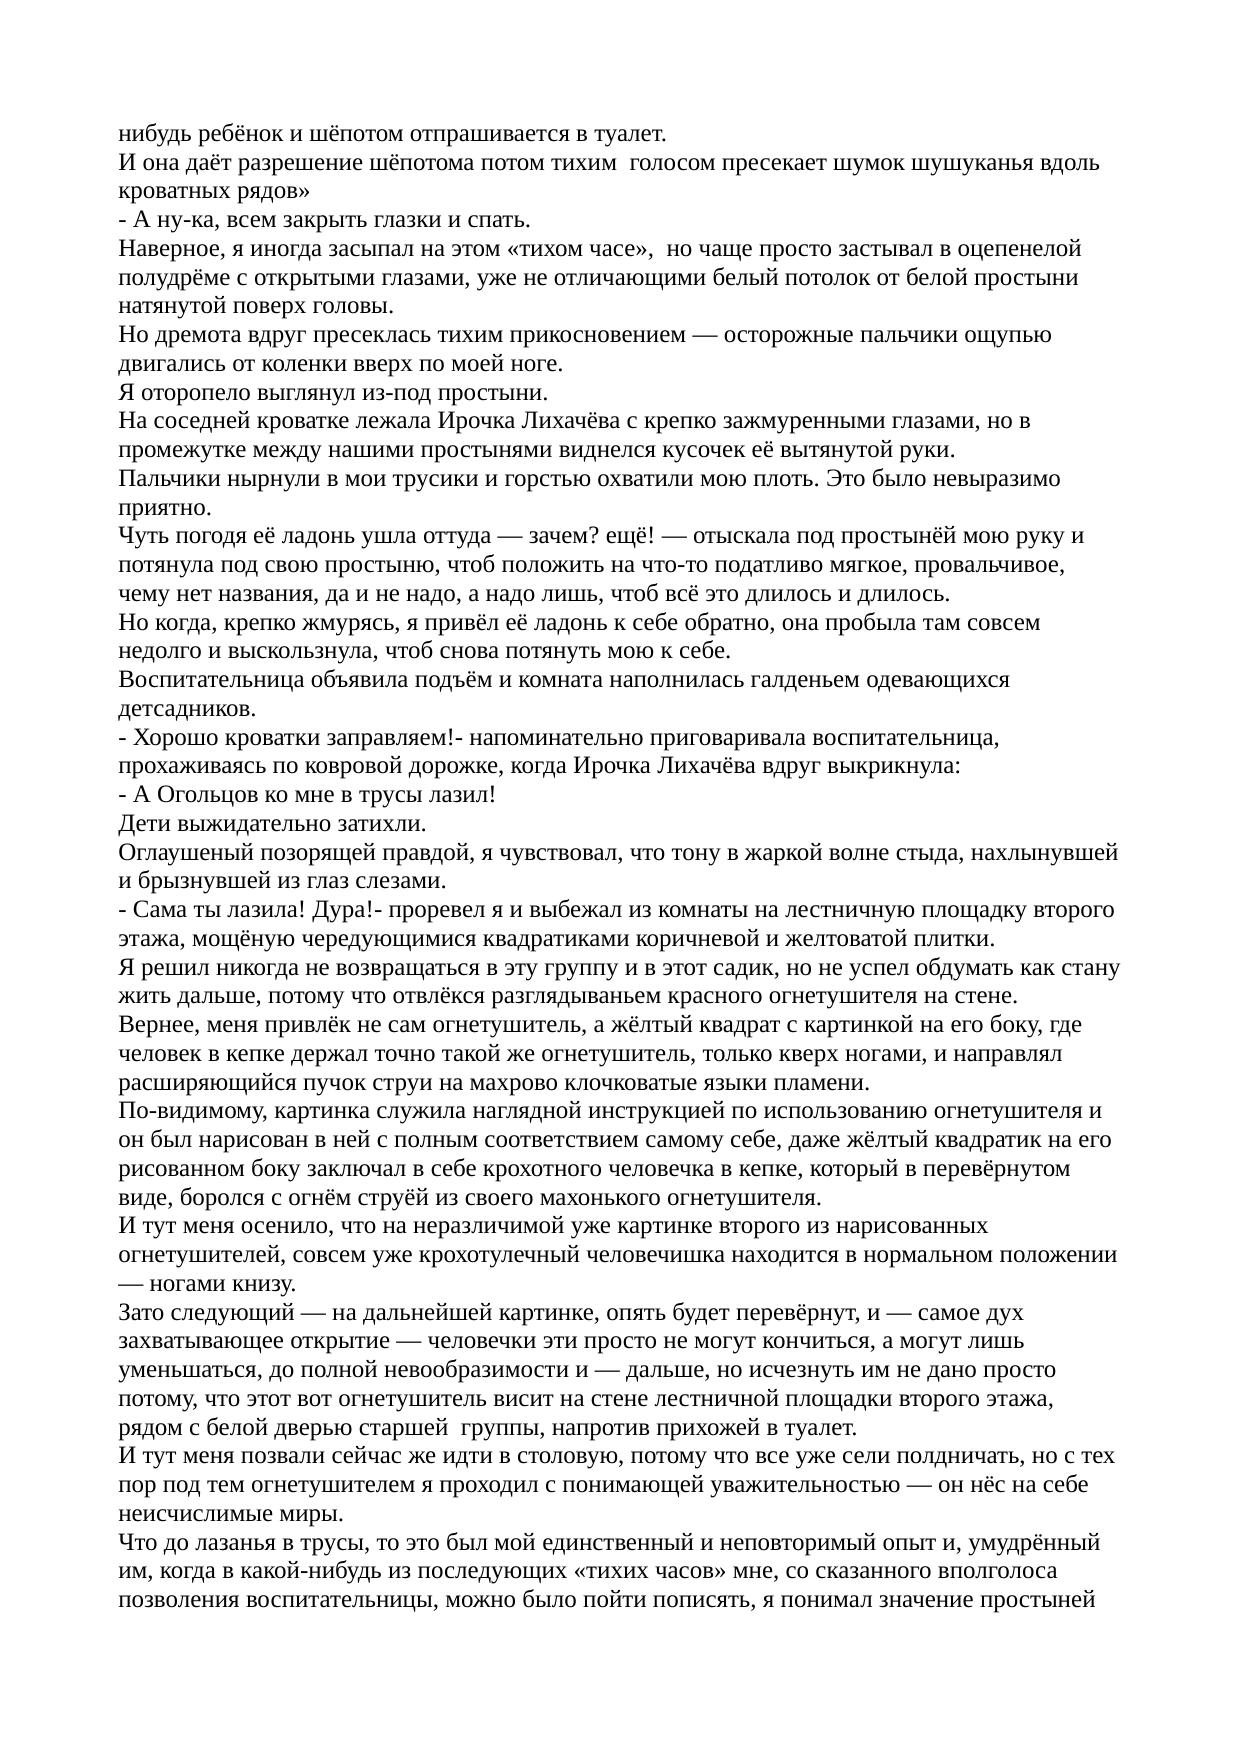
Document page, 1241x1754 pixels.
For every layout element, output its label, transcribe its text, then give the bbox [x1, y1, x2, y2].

text И она даёт разрешение шёпотома потом тихим голосом пресекает шумок шушуканья вдоль кроватных рядов» [118, 147, 1122, 204]
text - А ну-ка, всем закрыть глазки и спать. [118, 204, 1122, 233]
text - Сама ты лазила! Дура!- проревел я и выбежал из комнаты на лестничную площадку второго этажа, мощёную чередующимися квадратиками коричневой и желтоватой плитки. [118, 894, 1122, 952]
text Я решил никогда не возвращаться в эту группу и в этот садик, но не успел обдумать как стану жить дальше, потому что отвлёкся разглядываньем красного огнетушителя на стене. [118, 952, 1122, 1009]
text Но когда, крепко жмурясь, я привёл её ладонь к себе обратно, она пробыла там совсем недолго и выскользнула, чтоб снова потянуть мою к себе. [118, 607, 1122, 664]
text - А Огольцов ко мне в трусы лазил! [118, 779, 1122, 808]
text По-видимому, картинка служила наглядной инструкцией по использованию огнетушителя и он был нарисован в ней с полным соответствием самому себе, даже жёлтый квадратик на его рисованном боку заключал в себе крохотного человечка в кепке, который в перевёрнутом виде, боролся с огнём струёй из своего махонького огнетушителя. [118, 1096, 1122, 1211]
text Пальчики нырнули в мои трусики и горстью охватили мою плоть. Это было невыразимо приятно. [118, 463, 1122, 521]
text Дети выжидательно затихли. [118, 808, 1122, 837]
text нибудь ребёнок и шёпотом отпрашивается в туалет. [118, 118, 1122, 147]
text Но дремота вдруг пресеклась тихим прикосновением — осторожные пальчики ощупью двигались от коленки вверх по моей ноге. [118, 319, 1122, 377]
text Воспитательница объявила подъём и комната наполнилась галденьем одевающихся детсадников. [118, 664, 1122, 722]
text Оглаушеный позорящей правдой, я чувствовал, что тону в жаркой волне стыда, нахлынувшей и брызнувшей из глаз слезами. [118, 837, 1122, 894]
text Наверное, я иногда засыпал на этом «тихом часе», но чаще просто застывал в оцепенелой полудрёме с открытыми глазами, уже не отличающими белый потолок от белой простыни натянутой поверх головы. [118, 233, 1122, 319]
text Что до лазанья в трусы, то это был мой единственный и неповторимый опыт и, умудрённый им, когда в какой-нибудь из последующих «тихих часов» мне, со сказанного вполголоса позволения воспитательницы, можно было пойти пописять, я понимал значение простыней [118, 1527, 1122, 1613]
text - Хорошо кроватки заправляем!- напоминательно приговаривала воспитательница, прохаживаясь по ковровой дорожке, когда Ирочка Лихачёва вдруг выкрикнула: [118, 722, 1122, 779]
text И тут меня позвали сейчас же идти в столовую, потому что все уже сели полдничать, но с тех пор под тем огнетушителем я проходил с понимающей уважительностью — он нёс на себе неисчислимые миры. [118, 1441, 1122, 1527]
text И тут меня осенило, что на неразличимой уже картинке второго из нарисованных огнетушителей, совсем уже крохотулечный человечишка находится в нормальном положении — ногами книзу. [118, 1211, 1122, 1297]
text Я оторопело выглянул из-под простыни. [118, 377, 1122, 406]
text Зато следующий — на дальнейшей картинке, опять будет перевёрнут, и — самое дух захватывающее открытие — человечки эти просто не могут кончиться, а могут лишь уменьшаться, до полной невообразимости и — дальше, но исчезнуть им не дано просто потому, что этот вот огнетушитель висит на стене лестничной площадки второго этажа, рядом с белой дверью старшей группы, напротив прихожей в туалет. [118, 1297, 1122, 1441]
text На соседней кроватке лежала Ирочка Лихачёва с крепко зажмуренными глазами, но в промежутке между нашими простынями виднелся кусочек её вытянутой руки. [118, 406, 1122, 463]
text Чуть погодя её ладонь ушла оттуда — зачем? ещё! — отыскала под простынёй мою руку и потянула под свою простыню, чтоб положить на что-то податливо мягкое, провальчивое, чему нет названия, да и не надо, а надо лишь, чтоб всё это длилось и длилось. [118, 521, 1122, 607]
text Вернее, меня привлёк не сам огнетушитель, а жёлтый квадрат с картинкой на его боку, где человек в кепке держал точно такой же огнетушитель, только кверх ногами, и направлял расширяющийся пучок струи на махрово клочковатые языки пламени. [118, 1009, 1122, 1096]
